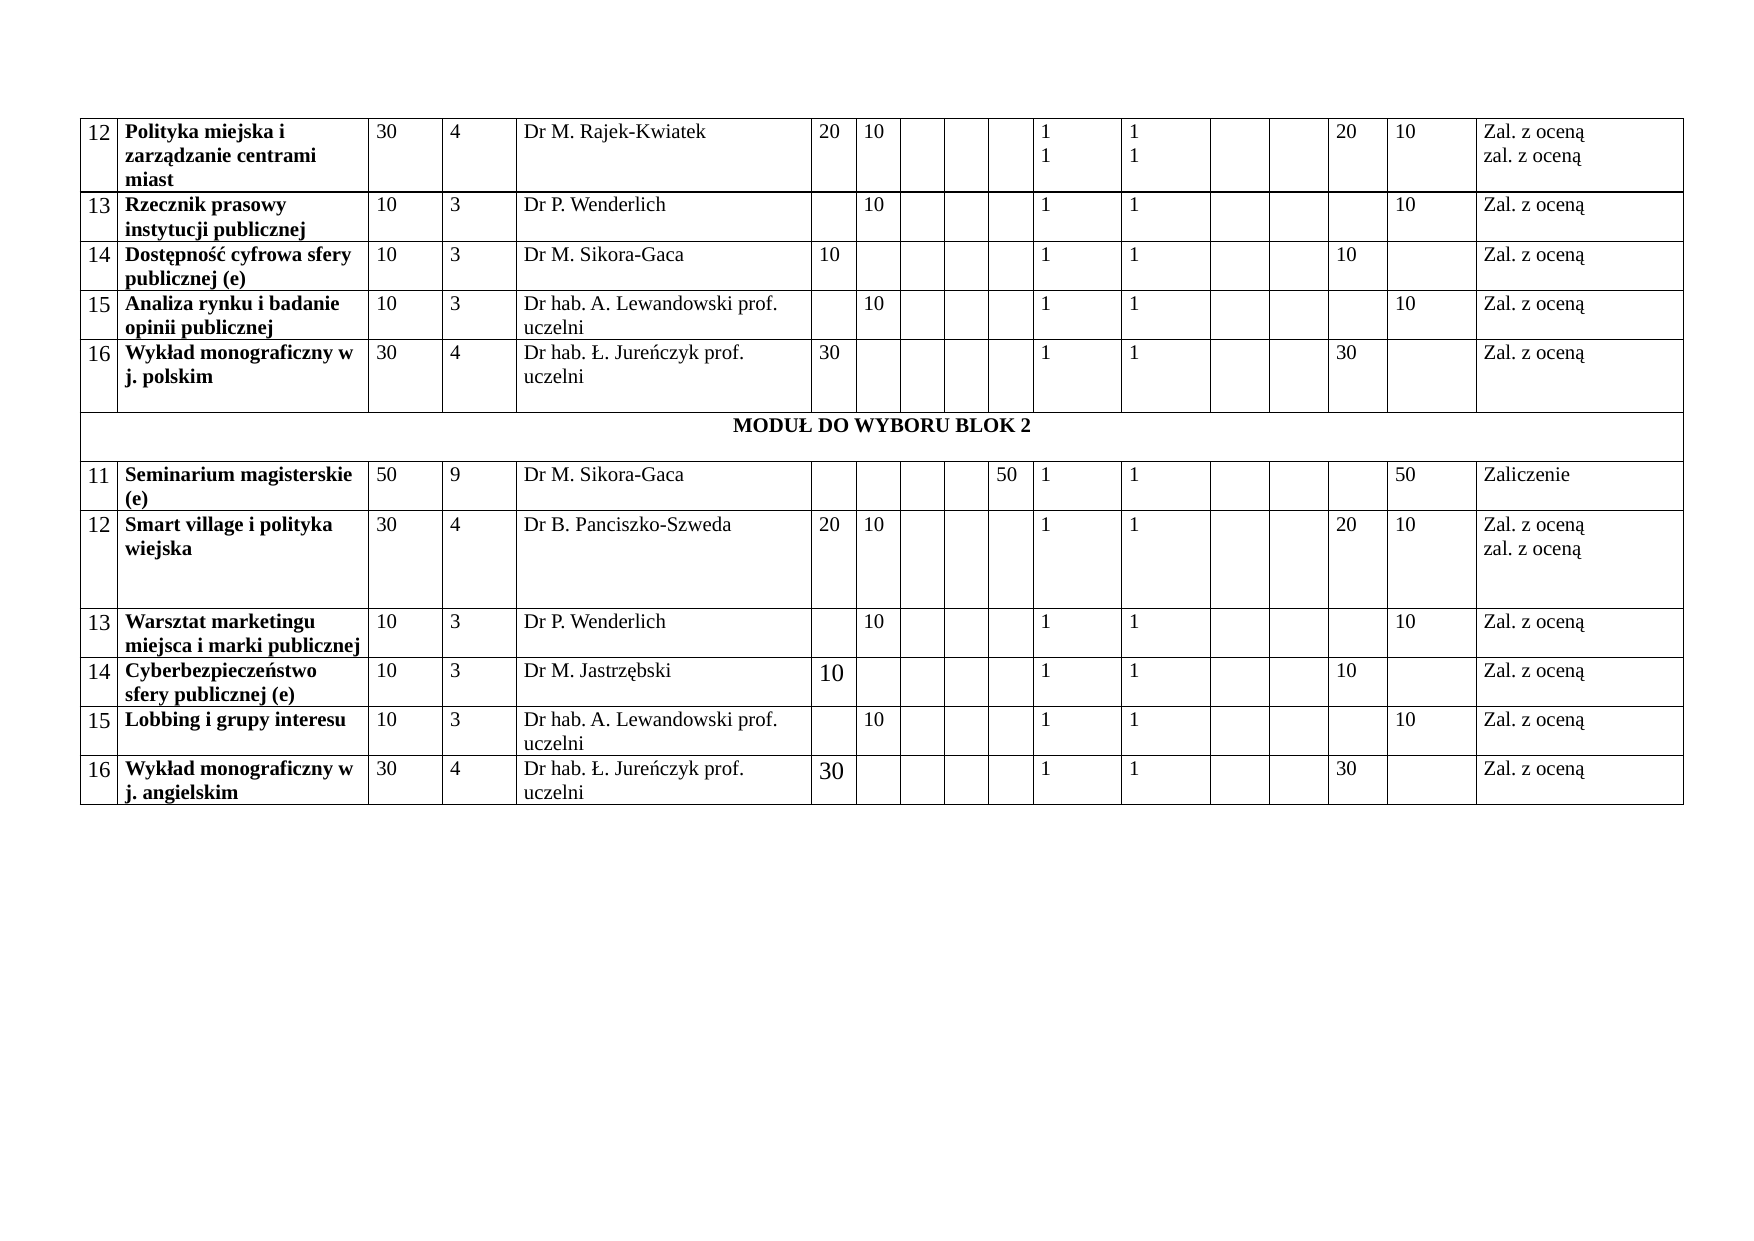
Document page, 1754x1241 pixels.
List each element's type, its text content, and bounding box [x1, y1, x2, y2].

table_cell 10 [369, 291, 442, 339]
table_cell 1 [1122, 756, 1210, 804]
table_cell [945, 658, 988, 706]
table_cell [989, 707, 1033, 755]
table_cell 50 [369, 462, 442, 510]
table_cell [989, 511, 1033, 608]
table_cell [945, 340, 988, 412]
table_cell 30 [1329, 756, 1387, 804]
table_cell 30 [369, 340, 442, 412]
table_cell [1211, 193, 1269, 241]
table_cell 10 [369, 242, 442, 290]
table_cell 1 [1034, 291, 1121, 339]
table_cell 14 [81, 242, 117, 290]
table_cell [1270, 291, 1328, 339]
table_cell 10 [369, 707, 442, 755]
table_cell [1329, 291, 1387, 339]
table_cell 12 [81, 119, 117, 191]
table_cell 10 [857, 707, 900, 755]
table_cell 1 [1034, 609, 1121, 657]
table_cell [1211, 756, 1269, 804]
table_cell [812, 609, 856, 657]
table_cell Zal. z oceną [1477, 193, 1683, 241]
table_cell [1211, 462, 1269, 510]
table_cell [1329, 707, 1387, 755]
table_cell 1 [1034, 193, 1121, 241]
table_cell 10 [1388, 291, 1476, 339]
table_cell Wykład monograficzny w j. polskim [118, 340, 368, 412]
table_cell Zal. z oceną [1477, 291, 1683, 339]
table_cell Warsztat marketingu miejsca i marki publicznej [118, 609, 368, 657]
table_cell 11 [81, 462, 117, 510]
table_cell 1 [1122, 242, 1210, 290]
table_cell [989, 340, 1033, 412]
table_cell [945, 462, 988, 510]
table_cell 15 [81, 291, 117, 339]
table_cell 1 [1034, 707, 1121, 755]
table_cell [812, 707, 856, 755]
table_cell 1 [1122, 511, 1210, 608]
table_cell [945, 609, 988, 657]
table_cell [1211, 340, 1269, 412]
table_cell [945, 119, 988, 191]
table_cell 1 1 [1034, 119, 1121, 191]
table_cell 10 [1329, 242, 1387, 290]
table_cell 1 [1122, 707, 1210, 755]
table_cell [989, 609, 1033, 657]
table_cell [857, 462, 900, 510]
table_cell [945, 707, 988, 755]
table_cell Cyberbezpieczeństwo sfery publicznej (e) [118, 658, 368, 706]
table_cell [1270, 658, 1328, 706]
table_cell [989, 658, 1033, 706]
table_cell 30 [1329, 340, 1387, 412]
table_cell 10 [369, 193, 442, 241]
table_cell Dr hab. Ł. Jureńczyk prof. uczelni [517, 340, 811, 412]
table_cell [857, 340, 900, 412]
table_cell 20 [812, 119, 856, 191]
table_cell [989, 193, 1033, 241]
table_cell [1329, 193, 1387, 241]
table_cell Zal. z oceną [1477, 609, 1683, 657]
table_cell [901, 658, 944, 706]
table_cell 30 [369, 119, 442, 191]
table_cell [945, 242, 988, 290]
table_cell [1329, 609, 1387, 657]
table_cell 20 [1329, 119, 1387, 191]
table_cell 4 [443, 756, 516, 804]
table_cell [857, 658, 900, 706]
table_cell [1270, 756, 1328, 804]
table_cell 10 [1388, 193, 1476, 241]
table_cell 10 [1388, 119, 1476, 191]
table_cell 16 [81, 340, 117, 412]
table_cell 12 [81, 511, 117, 608]
table_cell [989, 119, 1033, 191]
table_cell 1 [1122, 340, 1210, 412]
table_cell 1 1 [1122, 119, 1210, 191]
table_cell [812, 193, 856, 241]
table_cell Dr hab. A. Lewandowski prof. uczelni [517, 291, 811, 339]
table_cell 3 [443, 193, 516, 241]
table_cell [901, 119, 944, 191]
table_cell 1 [1034, 242, 1121, 290]
table_cell 30 [812, 756, 856, 804]
table_cell [1388, 340, 1476, 412]
table_cell [901, 193, 944, 241]
table_cell Dr M. Jastrzębski [517, 658, 811, 706]
table_cell 3 [443, 609, 516, 657]
table_cell Smart village i polityka wiejska [118, 511, 368, 608]
table_cell Dr M. Sikora-Gaca [517, 242, 811, 290]
table_cell 1 [1122, 658, 1210, 706]
table_cell 1 [1034, 756, 1121, 804]
table_cell [945, 291, 988, 339]
table_cell 1 [1034, 462, 1121, 510]
table_cell [1270, 462, 1328, 510]
table_cell 10 [857, 119, 900, 191]
table_cell Dr B. Panciszko-Szweda [517, 511, 811, 608]
table_cell [901, 609, 944, 657]
table_cell 10 [1329, 658, 1387, 706]
table_cell Zal. z oceną [1477, 340, 1683, 412]
table_cell 10 [857, 609, 900, 657]
table_cell [1270, 193, 1328, 241]
table_cell Lobbing i grupy interesu [118, 707, 368, 755]
table_cell [901, 291, 944, 339]
table_cell [857, 242, 900, 290]
table_cell Zaliczenie [1477, 462, 1683, 510]
table_cell 10 [369, 658, 442, 706]
table_cell Seminarium magisterskie (e) [118, 462, 368, 510]
table_cell [1329, 462, 1387, 510]
table_cell Dr hab. A. Lewandowski prof. uczelni [517, 707, 811, 755]
table_cell [1270, 340, 1328, 412]
table_cell Zal. z oceną [1477, 658, 1683, 706]
table_cell [857, 756, 900, 804]
table_cell [1270, 609, 1328, 657]
table_cell Dr M. Sikora-Gaca [517, 462, 811, 510]
table_cell 16 [81, 756, 117, 804]
table_cell 3 [443, 707, 516, 755]
table_cell [901, 462, 944, 510]
table_cell Rzecznik prasowy instytucji publicznej [118, 193, 368, 241]
table_cell 10 [812, 658, 856, 706]
table_cell 10 [1388, 511, 1476, 608]
table_cell 3 [443, 291, 516, 339]
table_cell 1 [1034, 658, 1121, 706]
table_cell 10 [812, 242, 856, 290]
table_cell 30 [369, 756, 442, 804]
table_cell [989, 291, 1033, 339]
table_cell [1388, 242, 1476, 290]
table_cell 10 [1388, 707, 1476, 755]
table_cell 14 [81, 658, 117, 706]
table_cell [945, 193, 988, 241]
table_cell 3 [443, 658, 516, 706]
table_cell Zal. z oceną [1477, 707, 1683, 755]
table_cell [1388, 658, 1476, 706]
table_cell 10 [857, 291, 900, 339]
table_cell [1211, 291, 1269, 339]
table_cell [989, 242, 1033, 290]
table_cell [1211, 511, 1269, 608]
table_cell 15 [81, 707, 117, 755]
table_cell [1270, 511, 1328, 608]
table_cell [1270, 119, 1328, 191]
table_cell MODUŁ DO WYBORU BLOK 2 [81, 413, 1683, 461]
table_cell 50 [989, 462, 1033, 510]
table_cell [945, 756, 988, 804]
table_cell 4 [443, 340, 516, 412]
table_cell [1211, 119, 1269, 191]
table_cell 1 [1122, 193, 1210, 241]
table_cell [901, 511, 944, 608]
table_cell [1211, 609, 1269, 657]
table_cell 10 [857, 511, 900, 608]
table_cell Analiza rynku i badanie opinii publicznej [118, 291, 368, 339]
table_cell Dr M. Rajek-Kwiatek [517, 119, 811, 191]
table_cell [901, 340, 944, 412]
table_cell [1270, 242, 1328, 290]
table_cell Zal. z oceną zal. z oceną [1477, 511, 1683, 608]
table_cell [901, 756, 944, 804]
table_cell [989, 756, 1033, 804]
table_cell 20 [812, 511, 856, 608]
table_cell Dr P. Wenderlich [517, 193, 811, 241]
table_cell 10 [369, 609, 442, 657]
table_cell 1 [1122, 291, 1210, 339]
table_cell 1 [1122, 609, 1210, 657]
table_cell Zal. z oceną zal. z oceną [1477, 119, 1683, 191]
table_cell Dr P. Wenderlich [517, 609, 811, 657]
table_cell Zal. z oceną [1477, 242, 1683, 290]
table_cell Wykład monograficzny w j. angielskim [118, 756, 368, 804]
table_cell 1 [1034, 511, 1121, 608]
table_cell [901, 242, 944, 290]
table_cell Dr hab. Ł. Jureńczyk prof. uczelni [517, 756, 811, 804]
table_cell [945, 511, 988, 608]
table_cell 10 [857, 193, 900, 241]
table_cell [1211, 707, 1269, 755]
table_cell 50 [1388, 462, 1476, 510]
table_cell 4 [443, 119, 516, 191]
table_cell [1211, 658, 1269, 706]
table_cell 30 [369, 511, 442, 608]
table_cell 13 [81, 193, 117, 241]
table_cell [901, 707, 944, 755]
table_cell [812, 462, 856, 510]
table_cell 1 [1034, 340, 1121, 412]
table_cell Zal. z oceną [1477, 756, 1683, 804]
table_cell 13 [81, 609, 117, 657]
table_cell 3 [443, 242, 516, 290]
table_cell [812, 291, 856, 339]
table_cell 20 [1329, 511, 1387, 608]
table_cell 1 [1122, 462, 1210, 510]
table_cell [1270, 707, 1328, 755]
table_cell 4 [443, 511, 516, 608]
table_cell 10 [1388, 609, 1476, 657]
table_cell [1388, 756, 1476, 804]
table_cell Dostępność cyfrowa sfery publicznej (e) [118, 242, 368, 290]
table_cell [1211, 242, 1269, 290]
table_cell 9 [443, 462, 516, 510]
table_cell 30 [812, 340, 856, 412]
table_cell Polityka miejska i zarządzanie centrami miast [118, 119, 368, 191]
